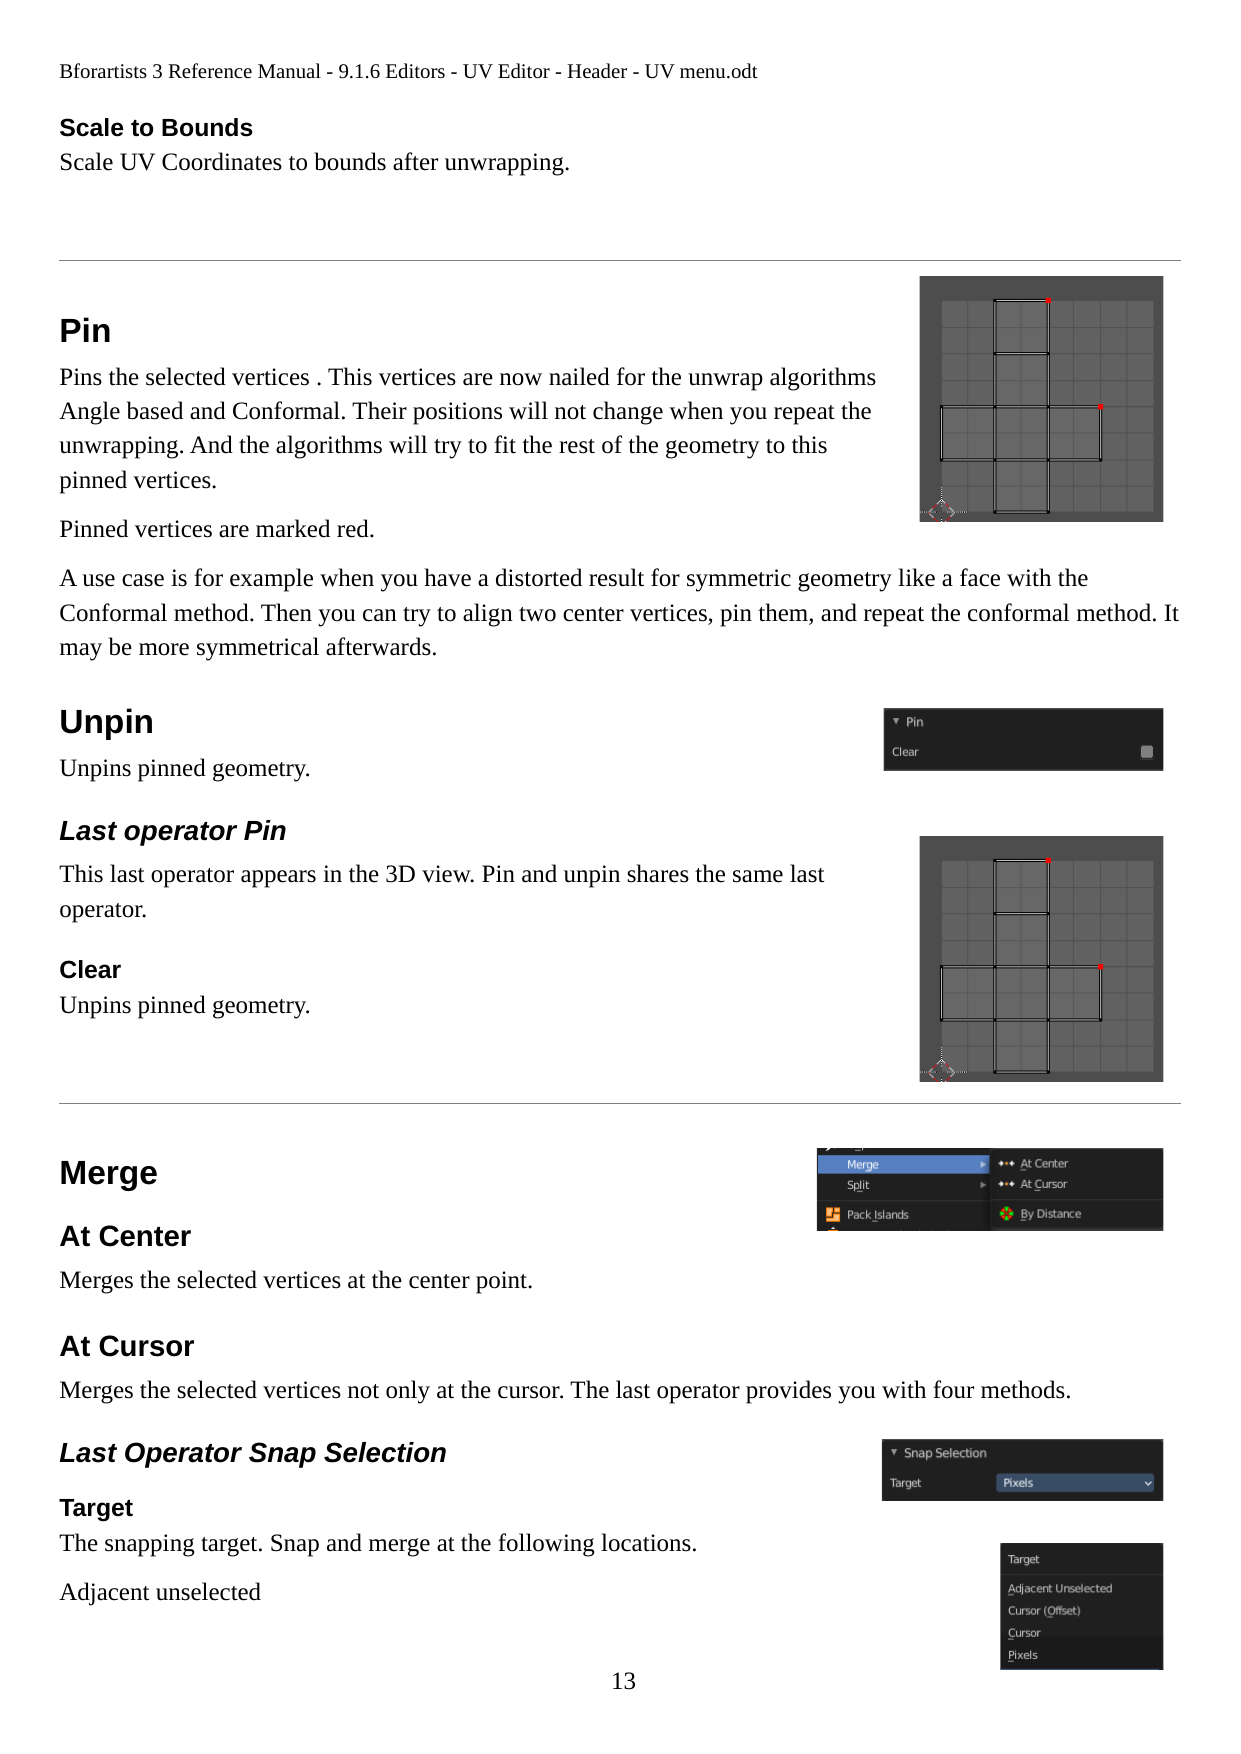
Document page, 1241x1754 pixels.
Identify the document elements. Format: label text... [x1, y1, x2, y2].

subtitle Scale to Bounds [59, 113, 1181, 141]
subtitle Last operator Pin [59, 815, 1181, 847]
text Pins the selected vertices . This vertices are now nailed for the unwrap algorithms Angle based and Conformal. Their positions will not change when you repeat the unwrapping. And the algorithms will try to fit the rest of the geometry to this pinned vertices. [59, 362, 919, 494]
subtitle Merge [59, 1153, 816, 1192]
text Unpins pinned geometry. [59, 753, 1181, 782]
picture [881, 1439, 1164, 1501]
text Merges the selected vertices not only at the cursor. The last operator provides you with four methods. [59, 1375, 1181, 1404]
picture [1000, 1543, 1164, 1670]
subtitle Clear [59, 955, 919, 984]
subtitle Unpin [59, 702, 1181, 741]
text Merges the selected vertices at the center point. [59, 1265, 1181, 1294]
text Unpins pinned geometry. [59, 990, 919, 1019]
subtitle Pin [59, 311, 919, 349]
subtitle Last Operator Snap Selection [59, 1437, 1181, 1468]
text Pinned vertices are marked red. [59, 514, 1181, 543]
text [1164, 990, 1181, 1019]
picture [883, 708, 1164, 771]
text This last operator appears in the 3D view. Pin and unpin shares the same last operator. [59, 859, 919, 922]
subtitle At Center [59, 1219, 1181, 1253]
picture [919, 836, 1164, 1082]
text Adjacent unselected [59, 1577, 1000, 1606]
subtitle At Cursor [59, 1329, 1181, 1362]
subtitle [1164, 955, 1181, 984]
subtitle Target [59, 1493, 1181, 1522]
text Scale UV Coordinates to bounds after unwrapping. [59, 147, 1181, 176]
text The snapping target. Snap and merge at the following locations. [59, 1528, 1181, 1557]
subtitle [1164, 311, 1181, 349]
subtitle [1164, 1153, 1181, 1192]
text A use case is for example when you have a distorted result for symmetric geometry like a face with the Conformal method. Then you can try to align two center vertices, pin them, and repeat the conformal method. It may be more symmetrical afterwards. [59, 563, 1181, 661]
text [1164, 1577, 1181, 1606]
picture [919, 276, 1164, 522]
picture [816, 1148, 1164, 1231]
